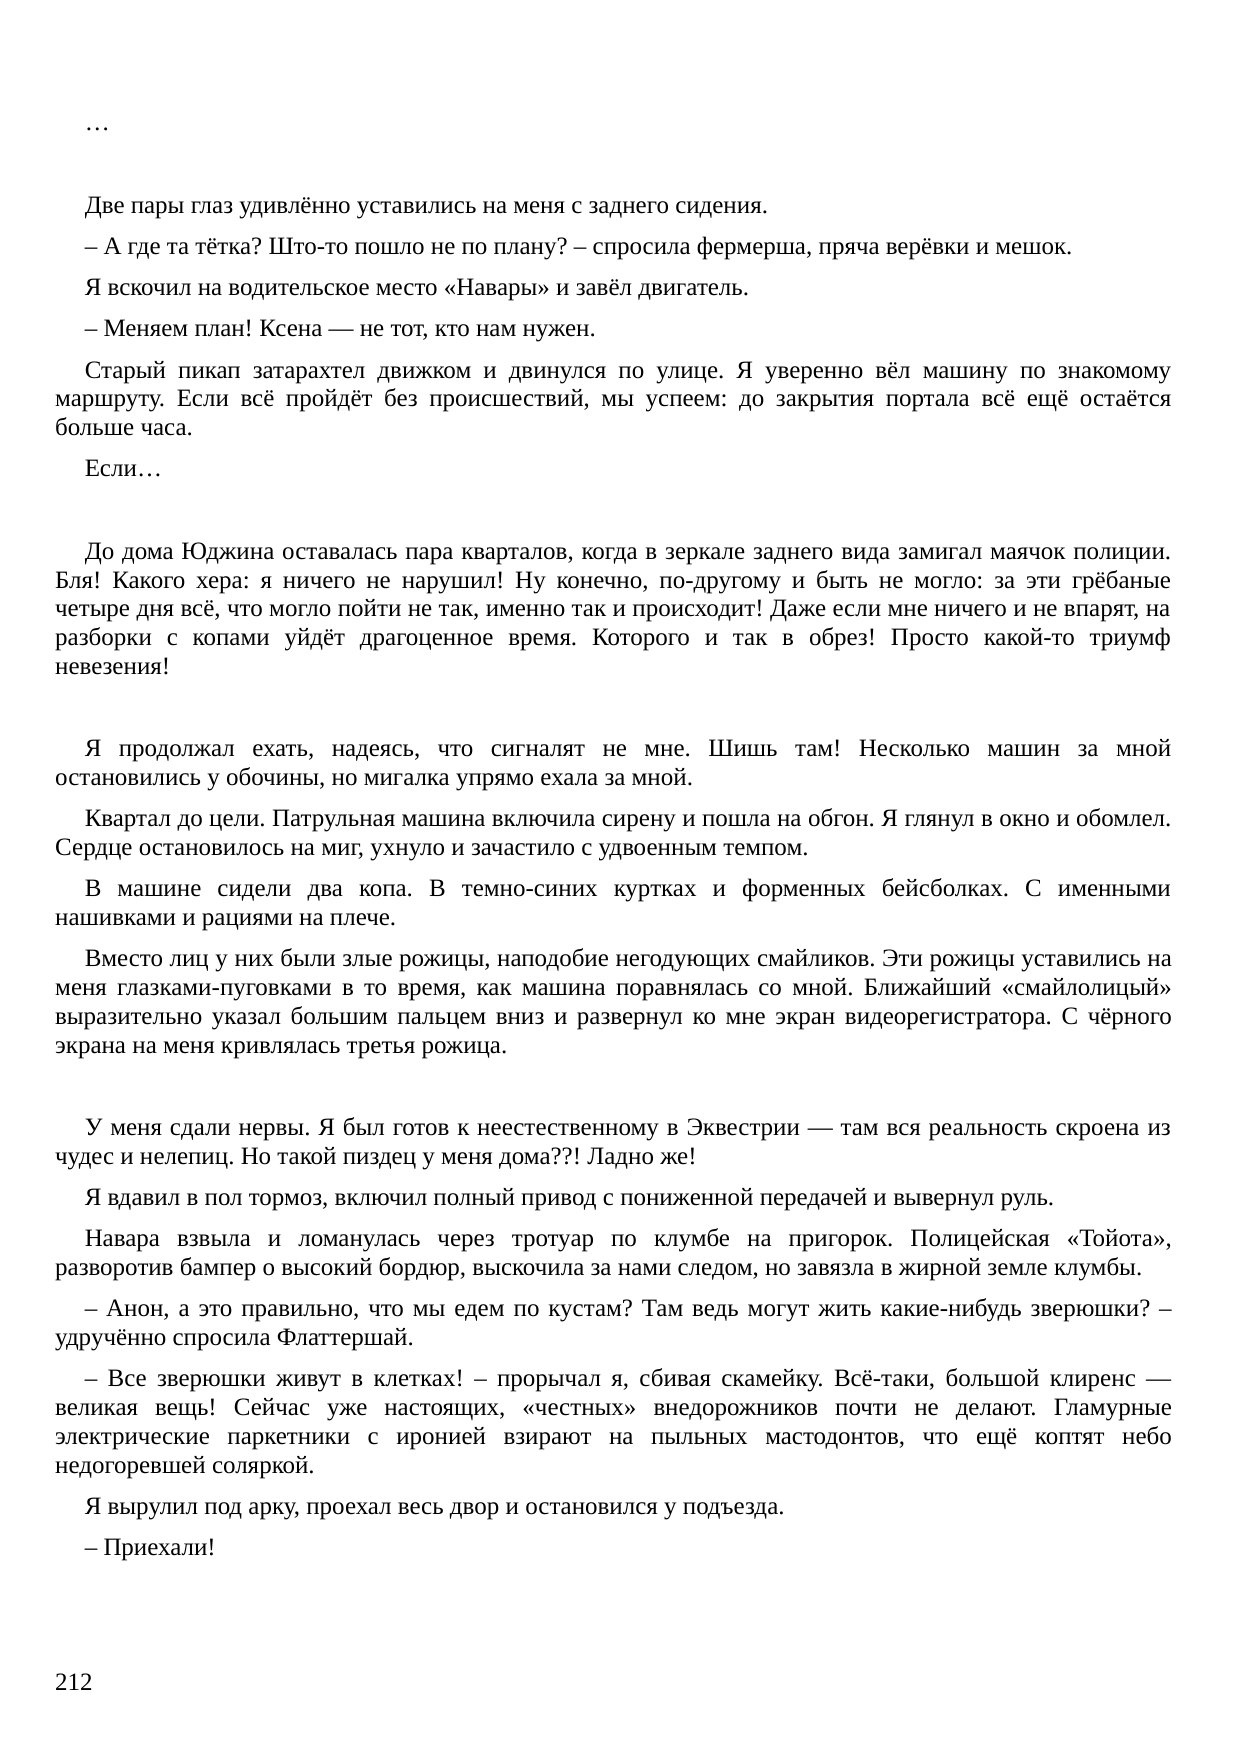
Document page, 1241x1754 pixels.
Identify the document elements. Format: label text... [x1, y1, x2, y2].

text Квартал до цели. Патрульная машина включила сирену и пошла на обгон. Я глянул в окно и обомлел. Сердце остановилось на миг, ухнуло и зачастило с удвоенным темпом. [55, 803, 1173, 861]
text … [55, 107, 1173, 136]
text Две пары глаз удивлённо уставились на меня с заднего сидения. [55, 190, 1173, 218]
text До дома Юджина оставалась пара кварталов, когда в зеркале заднего вида замигал маячок полиции. Бля! Какого хера: я ничего не нарушил! Ну конечно, по-другому и быть не могло: за эти грёбаные четыре дня всё, что могло пойти не так, именно так и происходит! Даже если мне ничего и не впарят, на разборки с копами уйдёт драгоценное время. Которого и так в обрез! Просто какой-то триумф невезения! [55, 536, 1173, 680]
text Я вскочил на водительское место «Навары» и завёл двигатель. [55, 272, 1173, 301]
text – Анон, а это правильно, что мы едем по кустам? Там ведь могут жить какие-нибудь зверюшки? – удручённо спросила Флаттершай. [55, 1293, 1173, 1351]
text – Меняем план! Ксена — не тот, кто нам нужен. [55, 313, 1173, 342]
text Старый пикап затарахтел движком и двинулся по улице. Я уверенно вёл машину по знакомому маршруту. Если всё пройдёт без происшествий, мы успеем: до закрытия портала всё ещё остаётся больше часа. [55, 355, 1173, 441]
text – Все зверюшки живут в клетках! – прорычал я, сбивая скамейку. Всё-таки, большой клиренс — великая вещь! Сейчас уже настоящих, «честных» внедорожников почти не делают. Гламурные электрические паркетники с иронией взирают на пыльных мастодонтов, что ещё коптят небо недогоревшей соляркой. [55, 1363, 1173, 1478]
text – Приехали! [55, 1532, 1173, 1561]
text У меня сдали нервы. Я был готов к неестественному в Эквестрии — там вся реальность скроена из чудес и нелепиц. Но такой пиздец у меня дома??! Ладно же! [55, 1112, 1173, 1170]
text В машине сидели два копа. В темно-синих куртках и форменных бейсболках. С именными нашивками и рациями на плече. [55, 873, 1173, 931]
text Я продолжал ехать, надеясь, что сигналят не мне. Шишь там! Несколько машин за мной остановились у обочины, но мигалка упрямо ехала за мной. [55, 733, 1173, 791]
text Вместо лиц у них были злые рожицы, наподобие негодующих смайликов. Эти рожицы уставились на меня глазками-пуговками в то время, как машина поравнялась со мной. Ближайший «смайлолицый» выразительно указал большим пальцем вниз и развернул ко мне экран видеорегистратора. С чёрного экрана на меня кривлялась третья рожица. [55, 943, 1173, 1058]
text Я вырулил под арку, проехал весь двор и остановился у подъезда. [55, 1491, 1173, 1520]
text Я вдавил в пол тормоз, включил полный привод с пониженной передачей и вывернул руль. [55, 1182, 1173, 1211]
text Навара взвыла и ломанулась через тротуар по клумбе на пригорок. Полицейская «Тойота», разворотив бампер о высокий бордюр, выскочила за нами следом, но завязла в жирной земле клумбы. [55, 1223, 1173, 1281]
text Если… [55, 453, 1173, 482]
text – А где та тётка? Што-то пошло не по плану? – спросила фермерша, пряча верёвки и мешок. [55, 231, 1173, 260]
